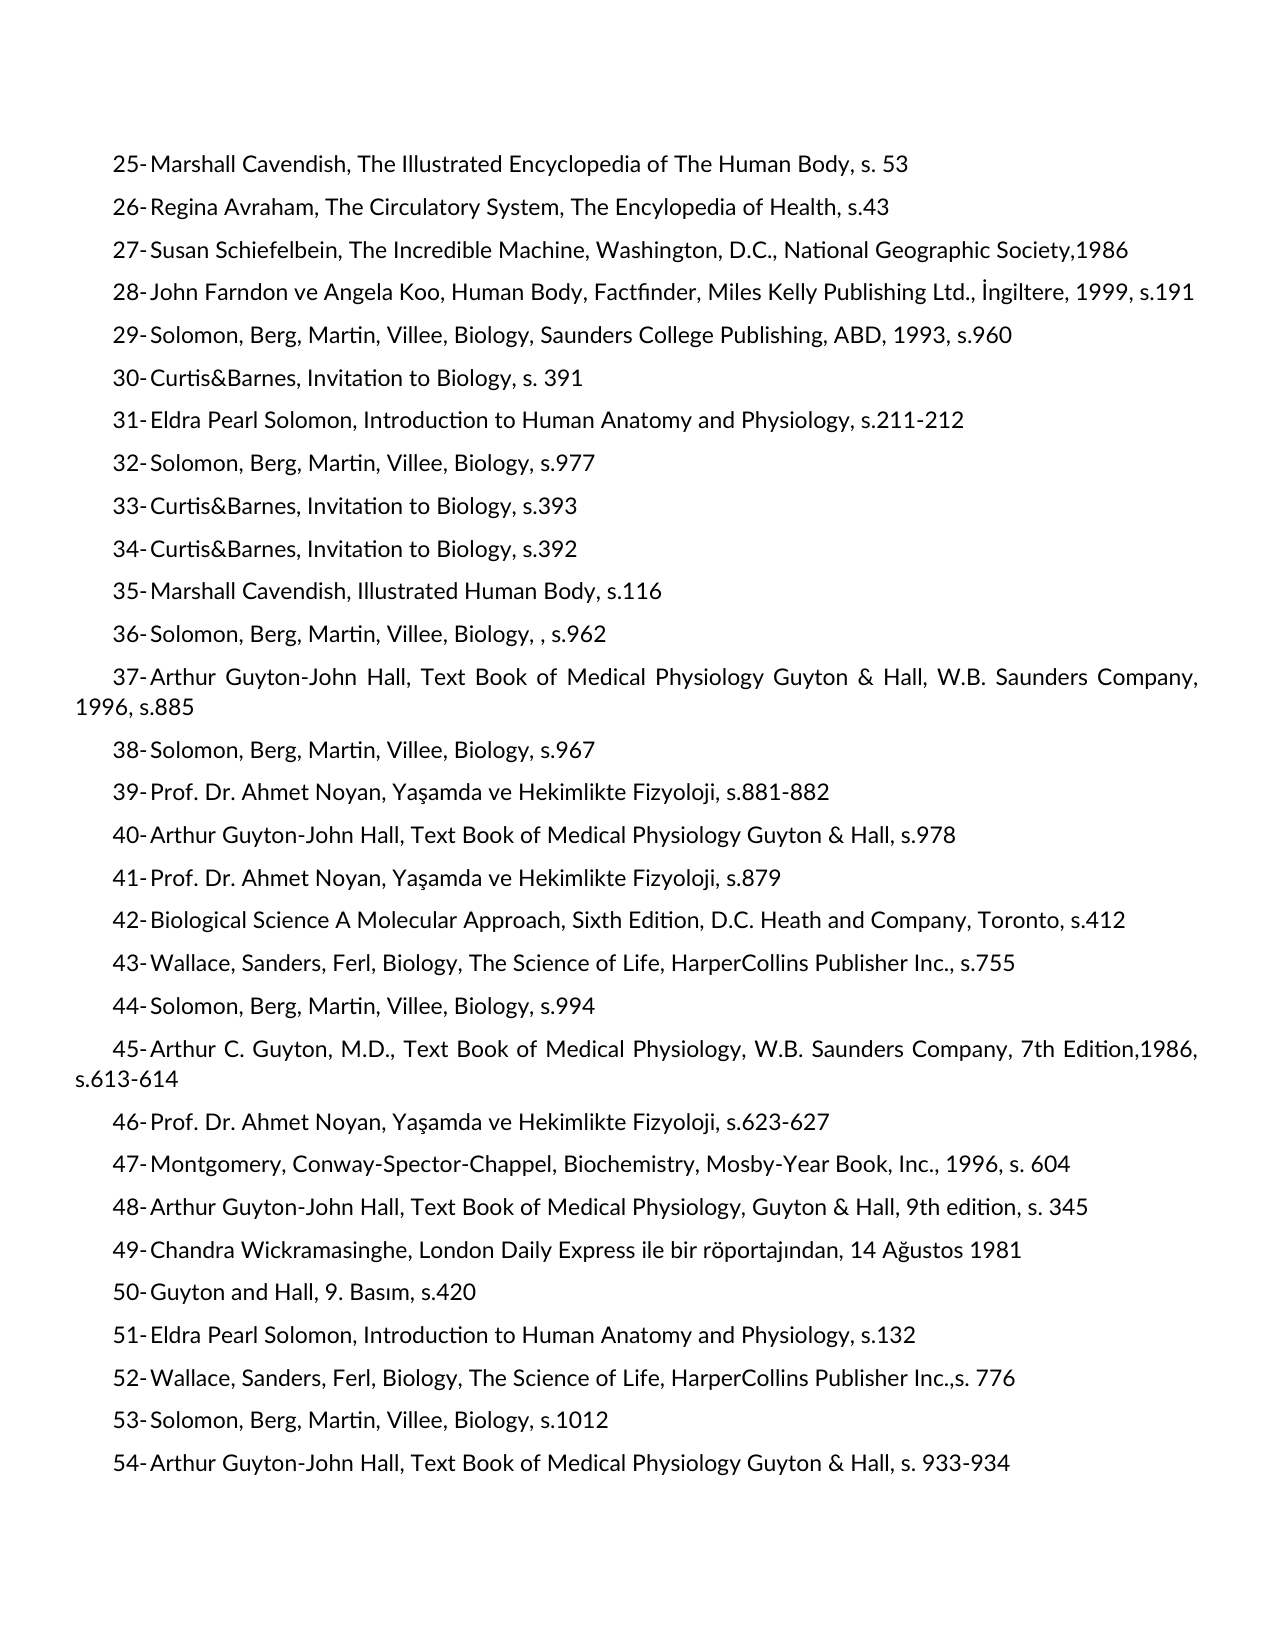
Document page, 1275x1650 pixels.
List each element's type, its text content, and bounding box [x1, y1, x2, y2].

text 32- Solomon, Berg, Martin, Villee, Biology, s.977 [75, 449, 1200, 476]
text 29- Solomon, Berg, Martin, Villee, Biology, Saunders College Publishing, ABD, 1993, s.960 [75, 321, 1200, 348]
text 51- Eldra Pearl Solomon, Introduction to Human Anatomy and Physiology, s.132 [75, 1321, 1200, 1348]
text 37- Arthur Guyton-John Hall, Text Book of Medical Physiology Guyton & Hall, W.B. Saunders Company, 1996, s.885 [75, 662, 1200, 720]
text 43- Wallace, Sanders, Ferl, Biology, The Science of Life, HarperCollins Publisher Inc., s.755 [75, 949, 1200, 976]
text 41- Prof. Dr. Ahmet Noyan, Yaşamda ve Hekimlikte Fizyoloji, s.879 [75, 863, 1200, 891]
text 34- Curtis&Barnes, Invitation to Biology, s.392 [75, 534, 1200, 562]
text 48- Arthur Guyton-John Hall, Text Book of Medical Physiology, Guyton & Hall, 9th edition, s. 345 [75, 1193, 1200, 1220]
text 30- Curtis&Barnes, Invitation to Biology, s. 391 [75, 363, 1200, 391]
text 44- Solomon, Berg, Martin, Villee, Biology, s.994 [75, 992, 1200, 1019]
text 40- Arthur Guyton-John Hall, Text Book of Medical Physiology Guyton & Hall, s.978 [75, 821, 1200, 848]
text 36- Solomon, Berg, Martin, Villee, Biology, , s.962 [75, 620, 1200, 647]
text 39- Prof. Dr. Ahmet Noyan, Yaşamda ve Hekimlikte Fizyoloji, s.881-882 [75, 778, 1200, 806]
text 28- John Farndon ve Angela Koo, Human Body, Factfinder, Miles Kelly Publishing Ltd., İngiltere, 1999, s.191 [75, 278, 1200, 306]
text 49- Chandra Wickramasinghe, London Daily Express ile bir röportajından, 14 Ağustos 1981 [75, 1235, 1200, 1263]
text 33- Curtis&Barnes, Invitation to Biology, s.393 [75, 492, 1200, 519]
text 42- Biological Science A Molecular Approach, Sixth Edition, D.C. Heath and Company, Toronto, s.412 [75, 906, 1200, 934]
text 26- Regina Avraham, The Circulatory System, The Encylopedia of Health, s.43 [75, 193, 1200, 220]
text 53- Solomon, Berg, Martin, Villee, Biology, s.1012 [75, 1406, 1200, 1434]
text 52- Wallace, Sanders, Ferl, Biology, The Science of Life, HarperCollins Publisher Inc.,s. 776 [75, 1363, 1200, 1391]
text 27- Susan Schiefelbein, The Incredible Machine, Washington, D.C., National Geographic Society,1986 [75, 235, 1200, 263]
text 25- Marshall Cavendish, The Illustrated Encyclopedia of The Human Body, s. 53 [75, 150, 1200, 177]
text 50- Guyton and Hall, 9. Basım, s.420 [75, 1278, 1200, 1306]
text 46- Prof. Dr. Ahmet Noyan, Yaşamda ve Hekimlikte Fizyoloji, s.623-627 [75, 1107, 1200, 1135]
text 45- Arthur C. Guyton, M.D., Text Book of Medical Physiology, W.B. Saunders Company, 7th Edition,1986, s.613-614 [75, 1034, 1200, 1092]
text 35- Marshall Cavendish, Illustrated Human Body, s.116 [75, 577, 1200, 604]
text 38- Solomon, Berg, Martin, Villee, Biology, s.967 [75, 735, 1200, 763]
text 54- Arthur Guyton-John Hall, Text Book of Medical Physiology Guyton & Hall, s. 933-934 [75, 1449, 1200, 1476]
text 31- Eldra Pearl Solomon, Introduction to Human Anatomy and Physiology, s.211-212 [75, 406, 1200, 434]
text 47- Montgomery, Conway-Spector-Chappel, Biochemistry, Mosby-Year Book, Inc., 1996, s. 604 [75, 1150, 1200, 1177]
